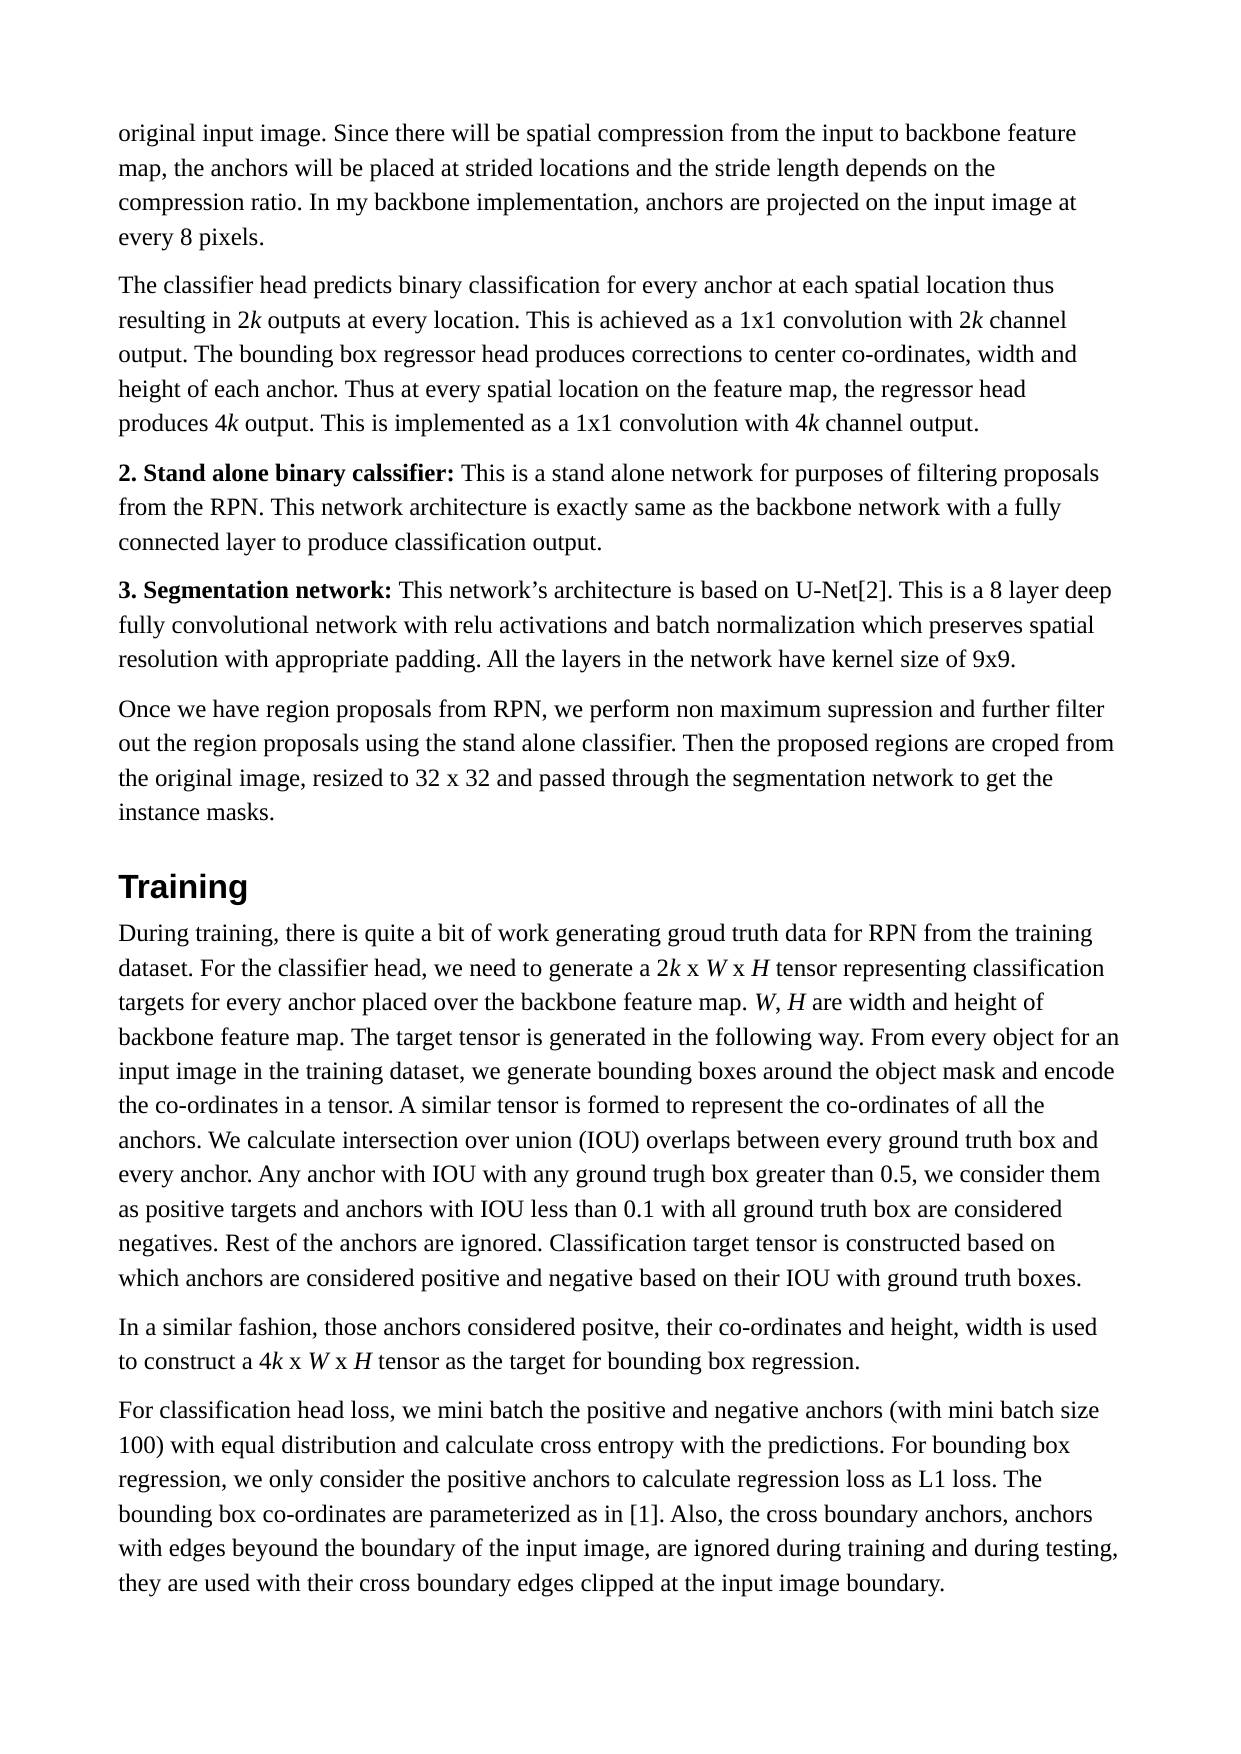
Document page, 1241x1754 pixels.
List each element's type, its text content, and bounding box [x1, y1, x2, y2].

subtitle Training [118, 867, 1122, 906]
text Once we have region proposals from RPN, we perform non maximum supression and further filter out the region proposals using the stand alone classifier. Then the proposed regions are croped from the original image, resized to 32 x 32 and passed through the segmentation network to get the instance masks. [118, 694, 1122, 826]
text In a similar fashion, those anchors considered positve, their co-ordinates and height, width is used to construct a 4k x W x H tensor as the target for bounding box regression. [118, 1312, 1122, 1375]
text The classifier head predicts binary classification for every anchor at each spatial location thus resulting in 2k outputs at every location. This is achieved as a 1x1 convolution with 2k channel output. The bounding box regressor head produces corrections to center co-ordinates, width and height of each anchor. Thus at every spatial location on the feature map, the regressor head produces 4k output. This is implemented as a 1x1 convolution with 4k channel output. [118, 271, 1122, 437]
text During training, there is quite a bit of work generating groud truth data for RPN from the training dataset. For the classifier head, we need to generate a 2k x W x H tensor representing classification targets for every anchor placed over the backbone feature map. W, H are width and height of backbone feature map. The target tensor is generated in the following way. From every object for an input image in the training dataset, we generate bounding boxes around the object mask and encode the co-ordinates in a tensor. A similar tensor is formed to represent the co-ordinates of all the anchors. We calculate intersection over union (IOU) overlaps between every ground truth box and every anchor. Any anchor with IOU with any ground trugh box greater than 0.5, we consider them as positive targets and anchors with IOU less than 0.1 with all ground truth box are considered negatives. Rest of the anchors are ignored. Classification target tensor is constructed based on which anchors are considered positive and negative based on their IOU with ground truth boxes. [118, 918, 1122, 1292]
text 2. Stand alone binary calssifier: This is a stand alone network for purposes of filtering proposals from the RPN. This network architecture is exactly same as the backbone network with a fully connected layer to produce classification output. [118, 458, 1122, 555]
text 3. Segmentation network: This network’s architecture is based on U-Net[2]. This is a 8 layer deep fully convolutional network with relu activations and batch normalization which preserves spatial resolution with appropriate padding. All the layers in the network have kernel size of 9x9. [118, 576, 1122, 673]
text For classification head loss, we mini batch the positive and negative anchors (with mini batch size 100) with equal distribution and calculate cross entropy with the predictions. For bounding box regression, we only consider the positive anchors to calculate regression loss as L1 loss. The bounding box co-ordinates are parameterized as in [1]. Also, the cross boundary anchors, anchors with edges beyound the boundary of the input image, are ignored during training and during testing, they are used with their cross boundary edges clipped at the input image boundary. [118, 1396, 1122, 1597]
text original input image. Since there will be spatial compression from the input to backbone feature map, the anchors will be placed at strided locations and the stride length depends on the compression ratio. In my backbone implementation, anchors are projected on the input image at every 8 pixels. [118, 118, 1122, 250]
